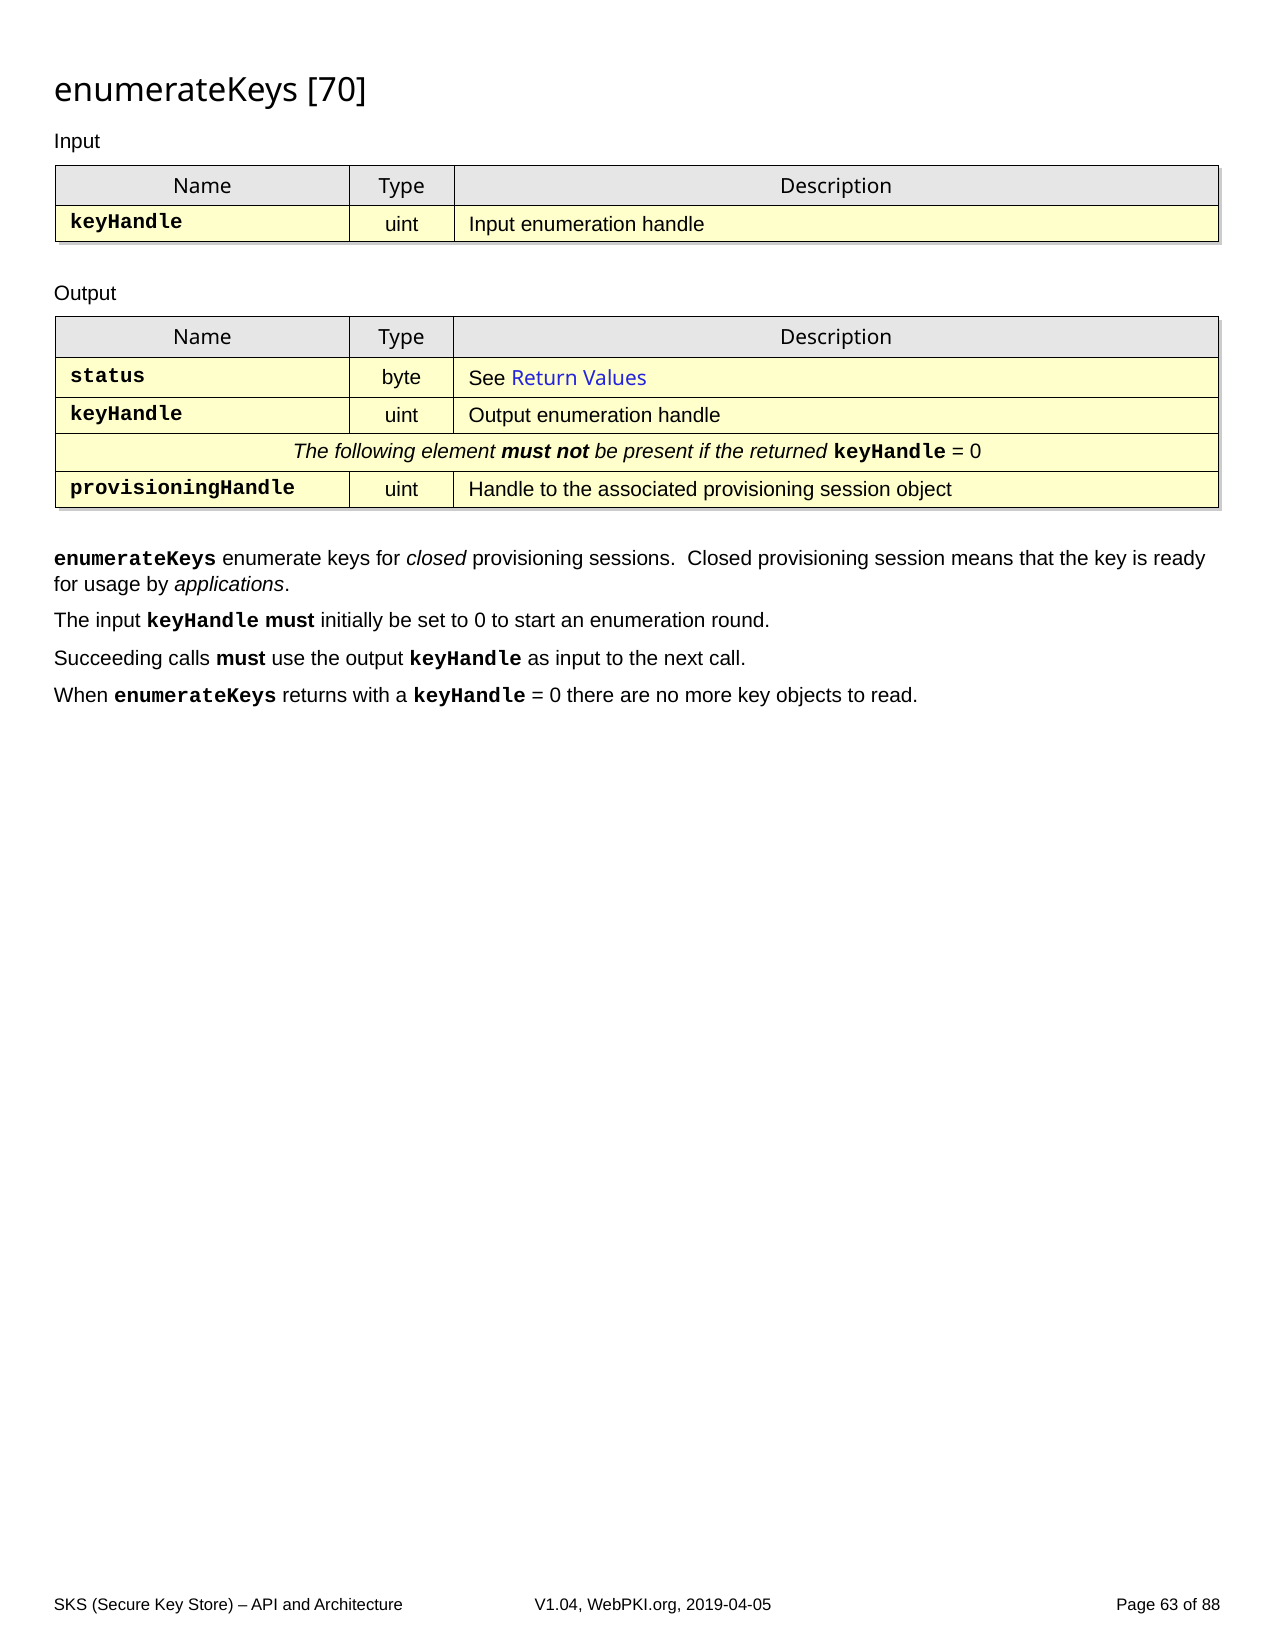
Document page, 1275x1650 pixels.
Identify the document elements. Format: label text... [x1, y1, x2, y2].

table_cell uint [350, 206, 454, 241]
table_header Description [454, 317, 1218, 357]
table_header Name [56, 317, 349, 357]
table_header Type [350, 317, 453, 357]
text Output [54, 281, 1221, 304]
table_cell uint [350, 472, 453, 507]
table_cell The following element must not be present if the returned keyHandle = 0 [56, 434, 1218, 471]
table_cell uint [350, 398, 453, 433]
table_header Name [56, 166, 349, 205]
table_header Description [455, 166, 1218, 205]
table_cell keyHandle [56, 398, 349, 433]
table_cell status [56, 358, 349, 397]
text When enumerateKeys returns with a keyHandle = 0 there are no more key objects to read. [54, 683, 1221, 709]
table_cell Output enumeration handle [454, 398, 1218, 433]
text Input [54, 129, 1221, 153]
subtitle enumerateKeys [70] [54, 66, 1221, 111]
text The input keyHandle must initially be set to 0 to start an enumeration round. [54, 608, 1221, 634]
table_cell keyHandle [56, 206, 349, 241]
table_header Type [350, 166, 454, 205]
text enumerateKeys enumerate keys for closed provisioning sessions. Closed provisioning session means that the key is ready for usage by applications. [54, 546, 1221, 596]
table_cell provisioningHandle [56, 472, 349, 507]
table_cell Input enumeration handle [455, 206, 1218, 241]
table_cell See Return Values [454, 358, 1218, 397]
table_cell byte [350, 358, 453, 397]
text Succeeding calls must use the output keyHandle as input to the next call. [54, 645, 1221, 671]
table_cell Handle to the associated provisioning session object [454, 472, 1218, 507]
